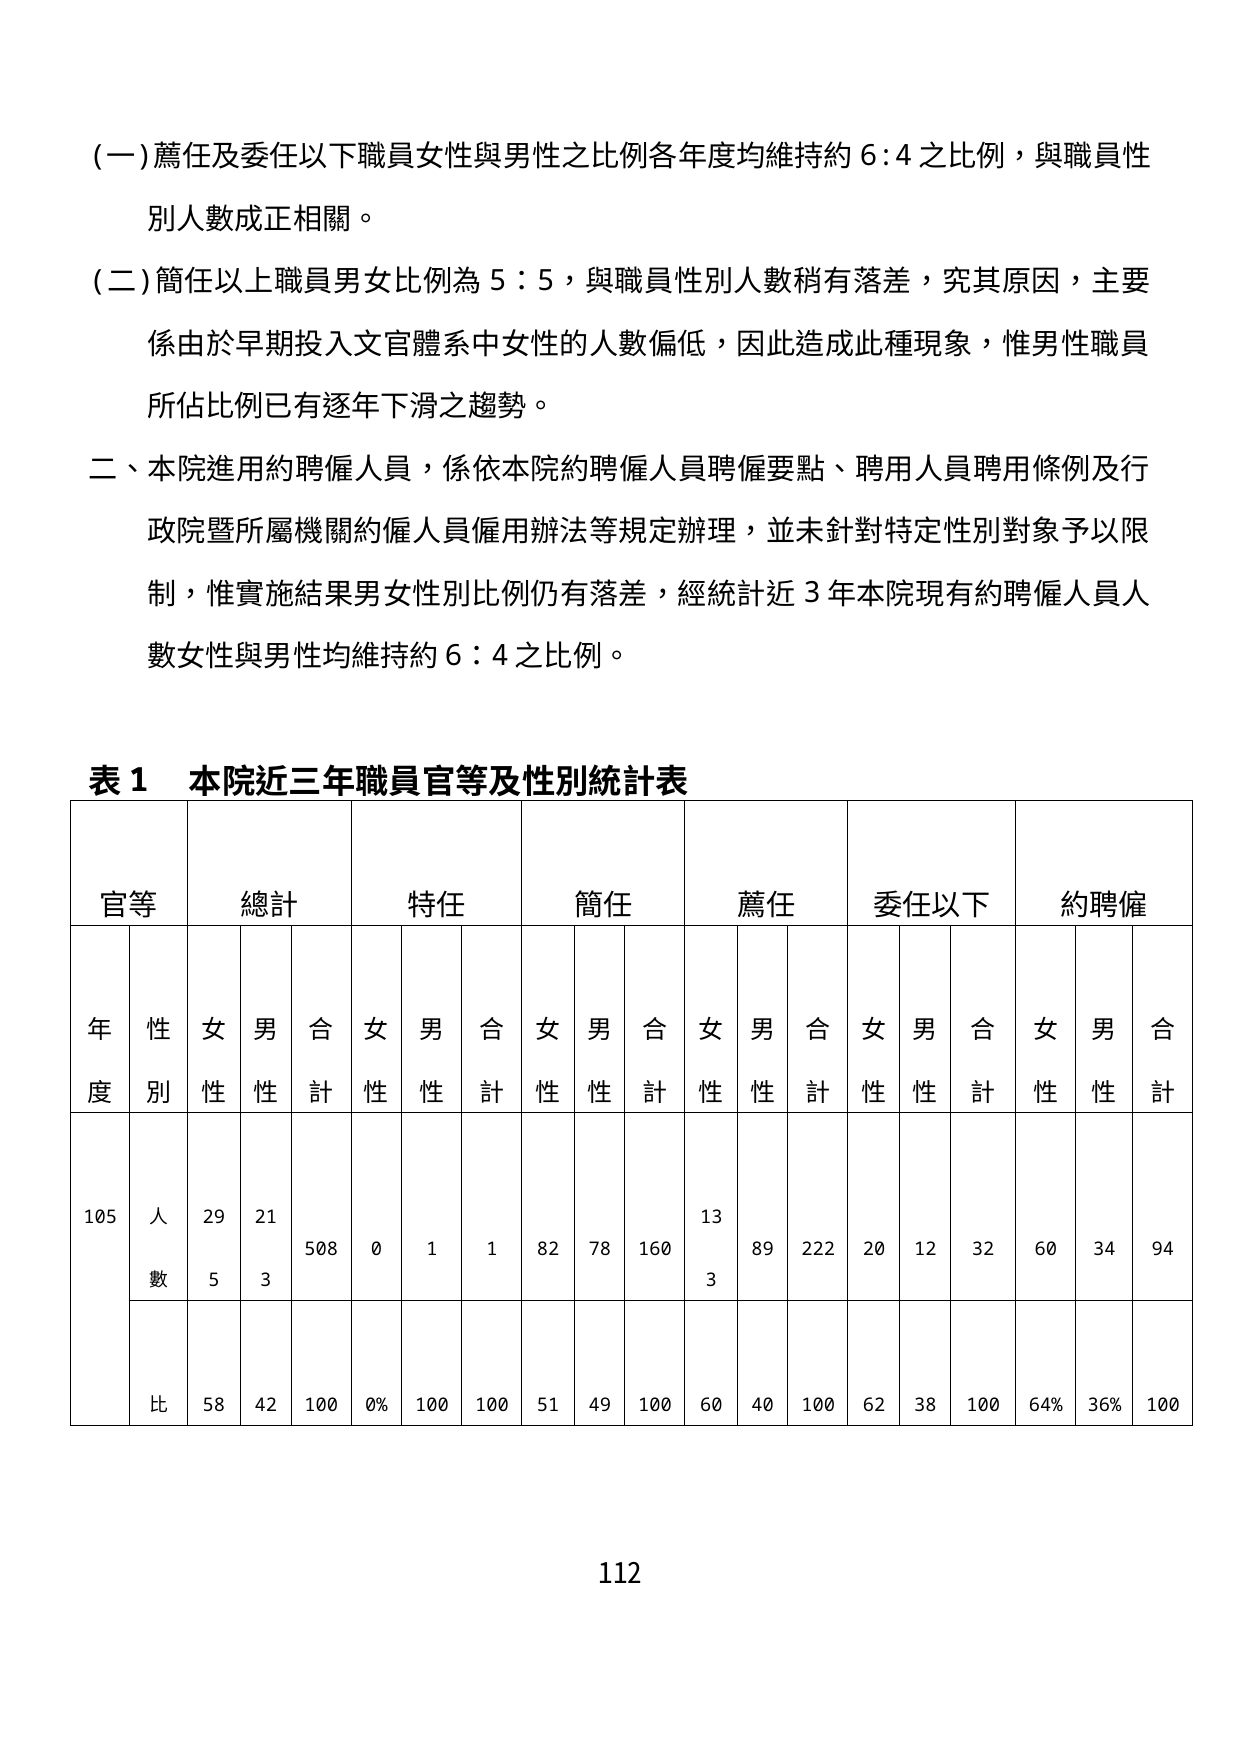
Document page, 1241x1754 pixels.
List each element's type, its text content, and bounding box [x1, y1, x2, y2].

table_cell 160 [625, 1113, 684, 1300]
table_cell 100 [788, 1301, 847, 1425]
table_header 特任 [352, 801, 521, 925]
table_cell 89 [738, 1113, 787, 1300]
table_cell 78 [575, 1113, 624, 1300]
table_cell 女性 [848, 926, 899, 1112]
table_cell 42 [241, 1301, 291, 1425]
table_cell 人數 [130, 1113, 187, 1300]
table_cell 49 [575, 1301, 624, 1425]
table_header 薦任 [685, 801, 847, 925]
table_cell 94 [1133, 1113, 1192, 1300]
table_cell 62 [848, 1301, 899, 1425]
table_cell 0% [352, 1301, 401, 1425]
table_cell 男性 [1076, 926, 1132, 1112]
table_cell 20 [848, 1113, 899, 1300]
table_cell 女性 [522, 926, 574, 1112]
table_cell 34 [1076, 1113, 1132, 1300]
text 二、本院進用約聘僱人員，係依本院約聘僱人員聘僱要點、聘用人員聘用條例及行政院暨所屬機關約僱人員僱用辦法等規定辦理，並未針對特定性別對象予以限制，惟實施結果男女性別比例仍有落差，經統計近3年本院現有約聘僱人員人數女性與男性均維持約6：4之比例。 [89, 425, 1152, 675]
table_cell 82 [522, 1113, 574, 1300]
table_cell 133 [685, 1113, 737, 1300]
table_cell 58 [188, 1301, 240, 1425]
table_cell 合計 [462, 926, 521, 1112]
table_cell 性別 [130, 926, 187, 1112]
table_cell 40 [738, 1301, 787, 1425]
table_cell 105 [71, 1113, 129, 1425]
table_cell 295 [188, 1113, 240, 1300]
table_cell 1 [402, 1113, 461, 1300]
table_cell 60 [685, 1301, 737, 1425]
table_header 約聘僱 [1016, 801, 1192, 925]
table_cell 222 [788, 1113, 847, 1300]
table_cell 比 [130, 1301, 187, 1425]
table_header 官等 [71, 801, 187, 925]
table_cell 女性 [352, 926, 401, 1112]
table_cell 男性 [402, 926, 461, 1112]
table_cell 213 [241, 1113, 291, 1300]
text (二)簡任以上職員男女比例為5：5，與職員性別人數稍有落差，究其原因，主要係由於早期投入文官體系中女性的人數偏低，因此造成此種現象，惟男性職員所佔比例已有逐年下滑之趨勢。 [89, 237, 1152, 425]
text 表1 本院近三年職員官等及性別統計表 [89, 737, 1152, 800]
table_cell 女性 [1016, 926, 1075, 1112]
table_cell 女性 [188, 926, 240, 1112]
table_cell 100 [462, 1301, 521, 1425]
table_cell 100 [292, 1301, 351, 1425]
table_cell 60 [1016, 1113, 1075, 1300]
table_header 委任以下 [848, 801, 1015, 925]
table_cell 合計 [292, 926, 351, 1112]
table_cell 12 [900, 1113, 950, 1300]
table_cell 合計 [788, 926, 847, 1112]
table_cell 1 [462, 1113, 521, 1300]
table_cell 64% [1016, 1301, 1075, 1425]
table_cell 男性 [241, 926, 291, 1112]
table_cell 508 [292, 1113, 351, 1300]
table_cell 合計 [951, 926, 1015, 1112]
table_cell 100 [1133, 1301, 1192, 1425]
table_cell 32 [951, 1113, 1015, 1300]
table_header 簡任 [522, 801, 684, 925]
table_cell 年度 [71, 926, 129, 1112]
table_cell 36% [1076, 1301, 1132, 1425]
table_cell 男性 [575, 926, 624, 1112]
table_header 總計 [188, 801, 351, 925]
table_cell 100 [951, 1301, 1015, 1425]
table_cell 男性 [900, 926, 950, 1112]
table_cell 男性 [738, 926, 787, 1112]
table_cell 女性 [685, 926, 737, 1112]
table_cell 0 [352, 1113, 401, 1300]
text (一)薦任及委任以下職員女性與男性之比例各年度均維持約6:4之比例，與職員性別人數成正相關。 [89, 112, 1152, 237]
table_cell 100 [625, 1301, 684, 1425]
table_cell 38 [900, 1301, 950, 1425]
table_cell 合計 [625, 926, 684, 1112]
table_cell 100 [402, 1301, 461, 1425]
table_cell 合計 [1133, 926, 1192, 1112]
table_cell 51 [522, 1301, 574, 1425]
